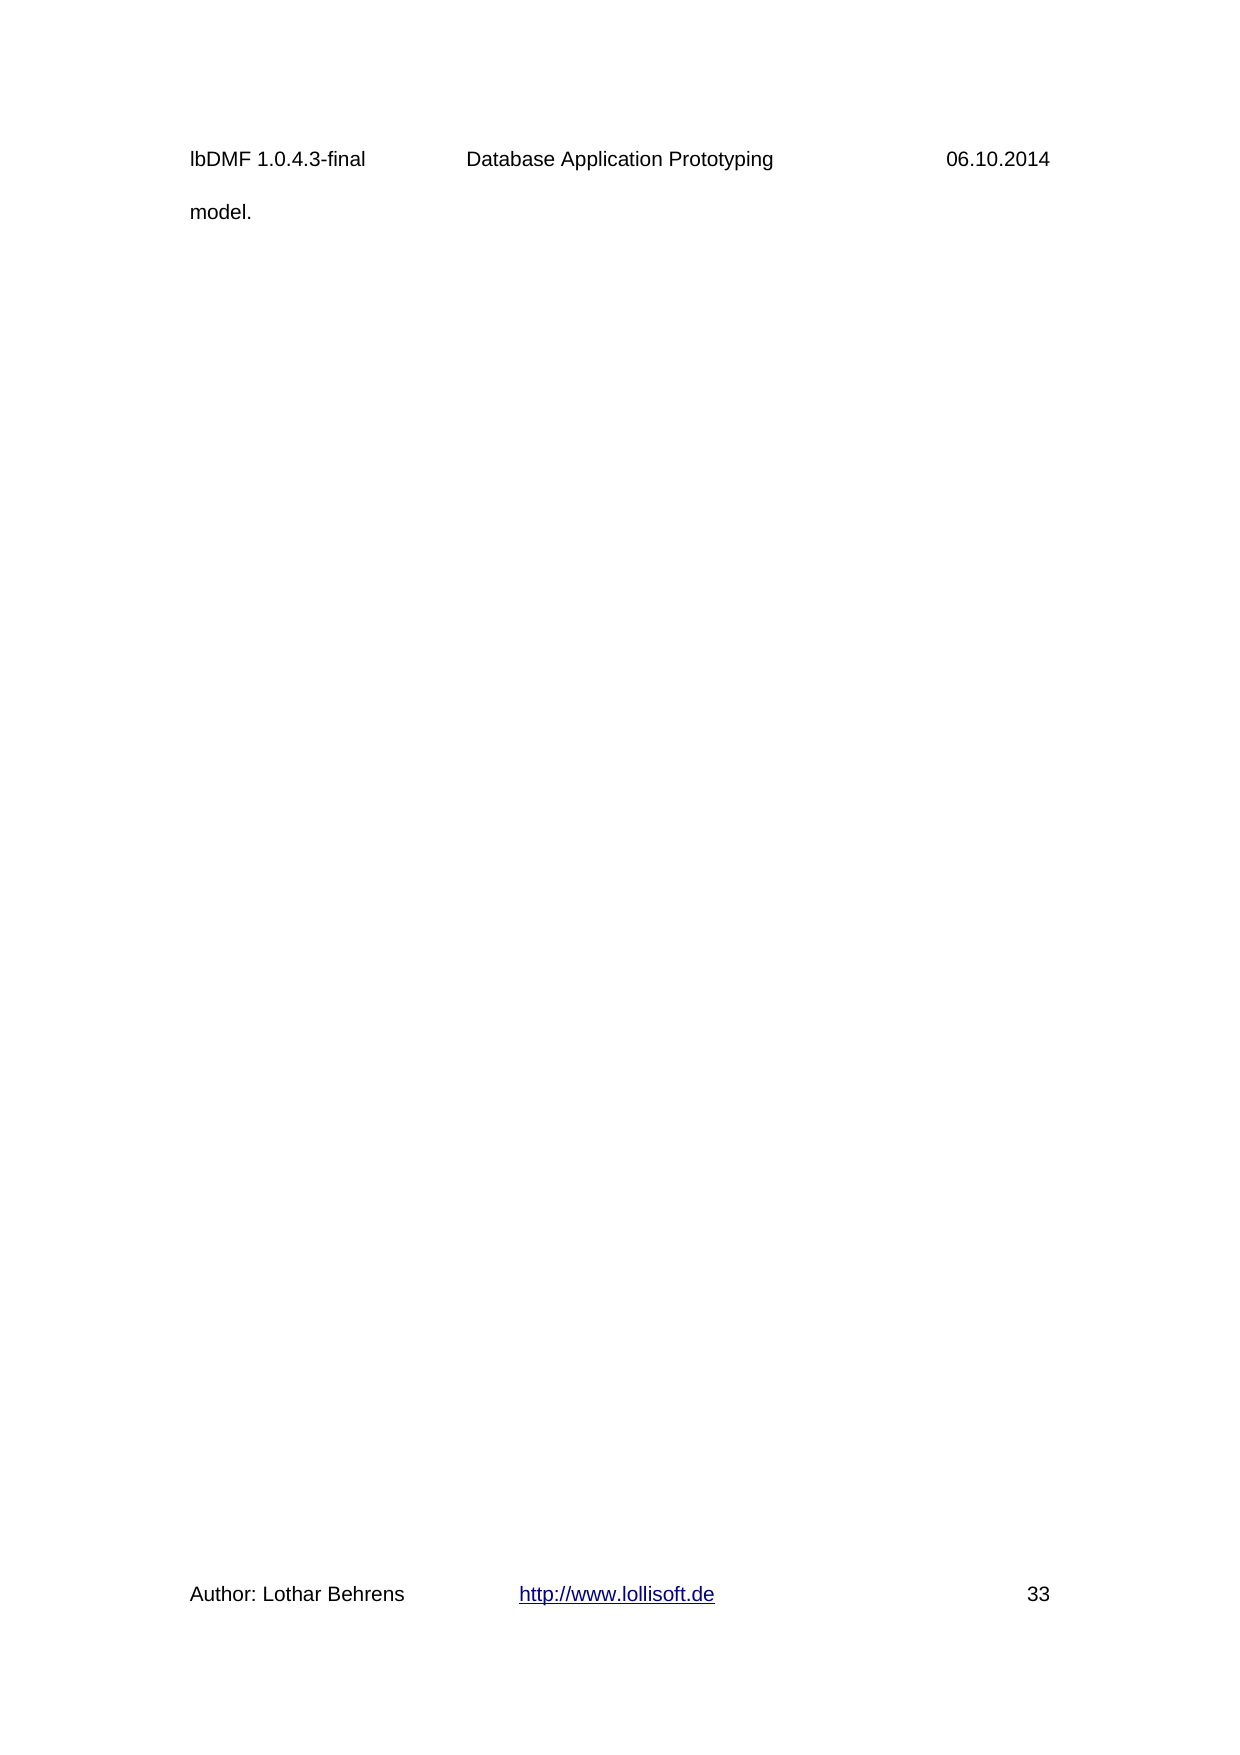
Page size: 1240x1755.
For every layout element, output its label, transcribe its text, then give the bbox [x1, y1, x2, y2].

text model. [189, 201, 1050, 224]
